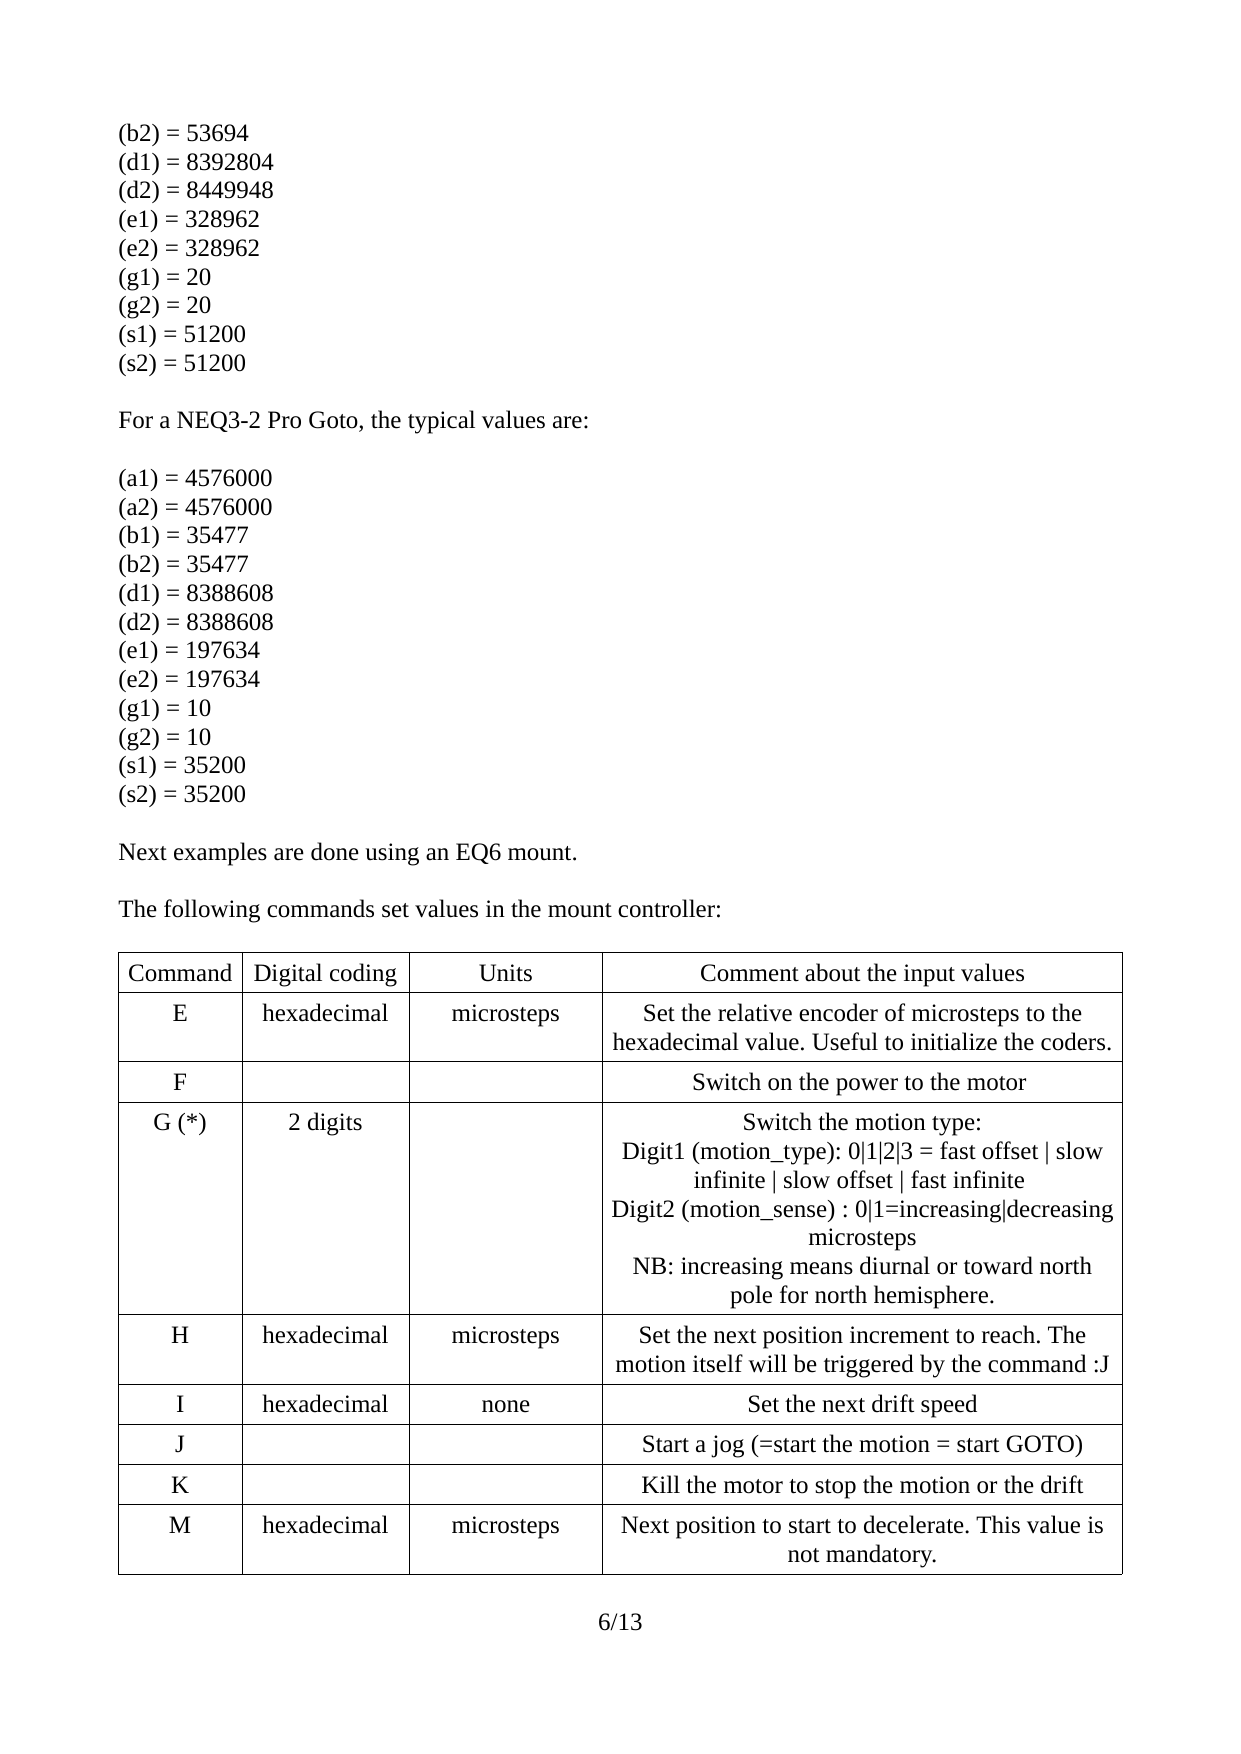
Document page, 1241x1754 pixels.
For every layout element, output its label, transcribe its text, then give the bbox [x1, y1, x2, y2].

table_cell microsteps [410, 1505, 602, 1573]
table_cell 2 digits [243, 1103, 409, 1314]
text (a1) = 4576000 [118, 463, 1122, 492]
table_cell hexadecimal [243, 1385, 409, 1424]
text (b2) = 35477 [118, 549, 1122, 578]
table_cell microsteps [410, 993, 602, 1061]
table_cell none [410, 1385, 602, 1424]
table_cell [243, 1465, 409, 1504]
table_cell hexadecimal [243, 1315, 409, 1383]
table_cell hexadecimal [243, 993, 409, 1061]
text (e1) = 328962 [118, 204, 1122, 233]
table_header Units [410, 953, 602, 992]
text (g1) = 20 [118, 262, 1122, 291]
text (s2) = 51200 [118, 348, 1122, 377]
table_cell [410, 1425, 602, 1464]
text (g2) = 10 [118, 722, 1122, 751]
table_cell J [119, 1425, 242, 1464]
text (s2) = 35200 [118, 779, 1122, 837]
text (b2) = 53694 [118, 118, 1122, 147]
table_cell Next position to start to decelerate. This value is not mandatory. [603, 1505, 1122, 1573]
table_header Comment about the input values [603, 953, 1122, 992]
table_cell [243, 1425, 409, 1464]
table_header Command [119, 953, 242, 992]
table_cell Set the next position increment to reach. The motion itself will be triggered by the command :J [603, 1315, 1122, 1383]
table_cell [243, 1062, 409, 1102]
table_cell Switch on the power to the motor [603, 1062, 1122, 1102]
text (e2) = 197634 [118, 664, 1122, 693]
table_cell microsteps [410, 1315, 602, 1383]
table_cell F [119, 1062, 242, 1102]
table_cell [410, 1062, 602, 1102]
text (d1) = 8392804 [118, 147, 1122, 176]
table_cell E [119, 993, 242, 1061]
table_cell Set the next drift speed [603, 1385, 1122, 1424]
table_cell Start a jog (=start the motion = start GOTO) [603, 1425, 1122, 1464]
table_cell [410, 1465, 602, 1504]
text (d1) = 8388608 [118, 578, 1122, 607]
text (d2) = 8449948 [118, 176, 1122, 204]
text (e2) = 328962 [118, 233, 1122, 262]
table_cell H [119, 1315, 242, 1383]
table_cell G (*) [119, 1103, 242, 1314]
table_cell hexadecimal [243, 1505, 409, 1573]
table_cell Kill the motor to stop the motion or the drift [603, 1465, 1122, 1504]
text (e1) = 197634 [118, 636, 1122, 664]
text (a2) = 4576000 [118, 492, 1122, 521]
table_cell Switch the motion type: Digit1 (motion_type): 0|1|2|3 = fast offset | slow infinite | slow offset | fast infinite Digit2 (motion_sense) : 0|1=increasing|decreasing microsteps NB: increasing means diurnal or toward north pole for north hemisphere. [603, 1103, 1122, 1314]
text The following commands set values in the mount controller: [118, 894, 1122, 923]
table_cell Set the relative encoder of microsteps to the hexadecimal value. Useful to initialize the coders. [603, 993, 1122, 1061]
text (s1) = 51200 [118, 319, 1122, 348]
table_cell K [119, 1465, 242, 1504]
table_cell M [119, 1505, 242, 1573]
table_header Digital coding [243, 953, 409, 992]
table_cell I [119, 1385, 242, 1424]
text (b1) = 35477 [118, 521, 1122, 549]
text (s1) = 35200 [118, 751, 1122, 779]
text (d2) = 8388608 [118, 607, 1122, 636]
text For a NEQ3-2 Pro Goto, the typical values are: [118, 406, 1122, 434]
text (g1) = 10 [118, 693, 1122, 722]
table_cell [410, 1103, 602, 1314]
text Next examples are done using an EQ6 mount. [118, 837, 1122, 866]
text (g2) = 20 [118, 291, 1122, 319]
